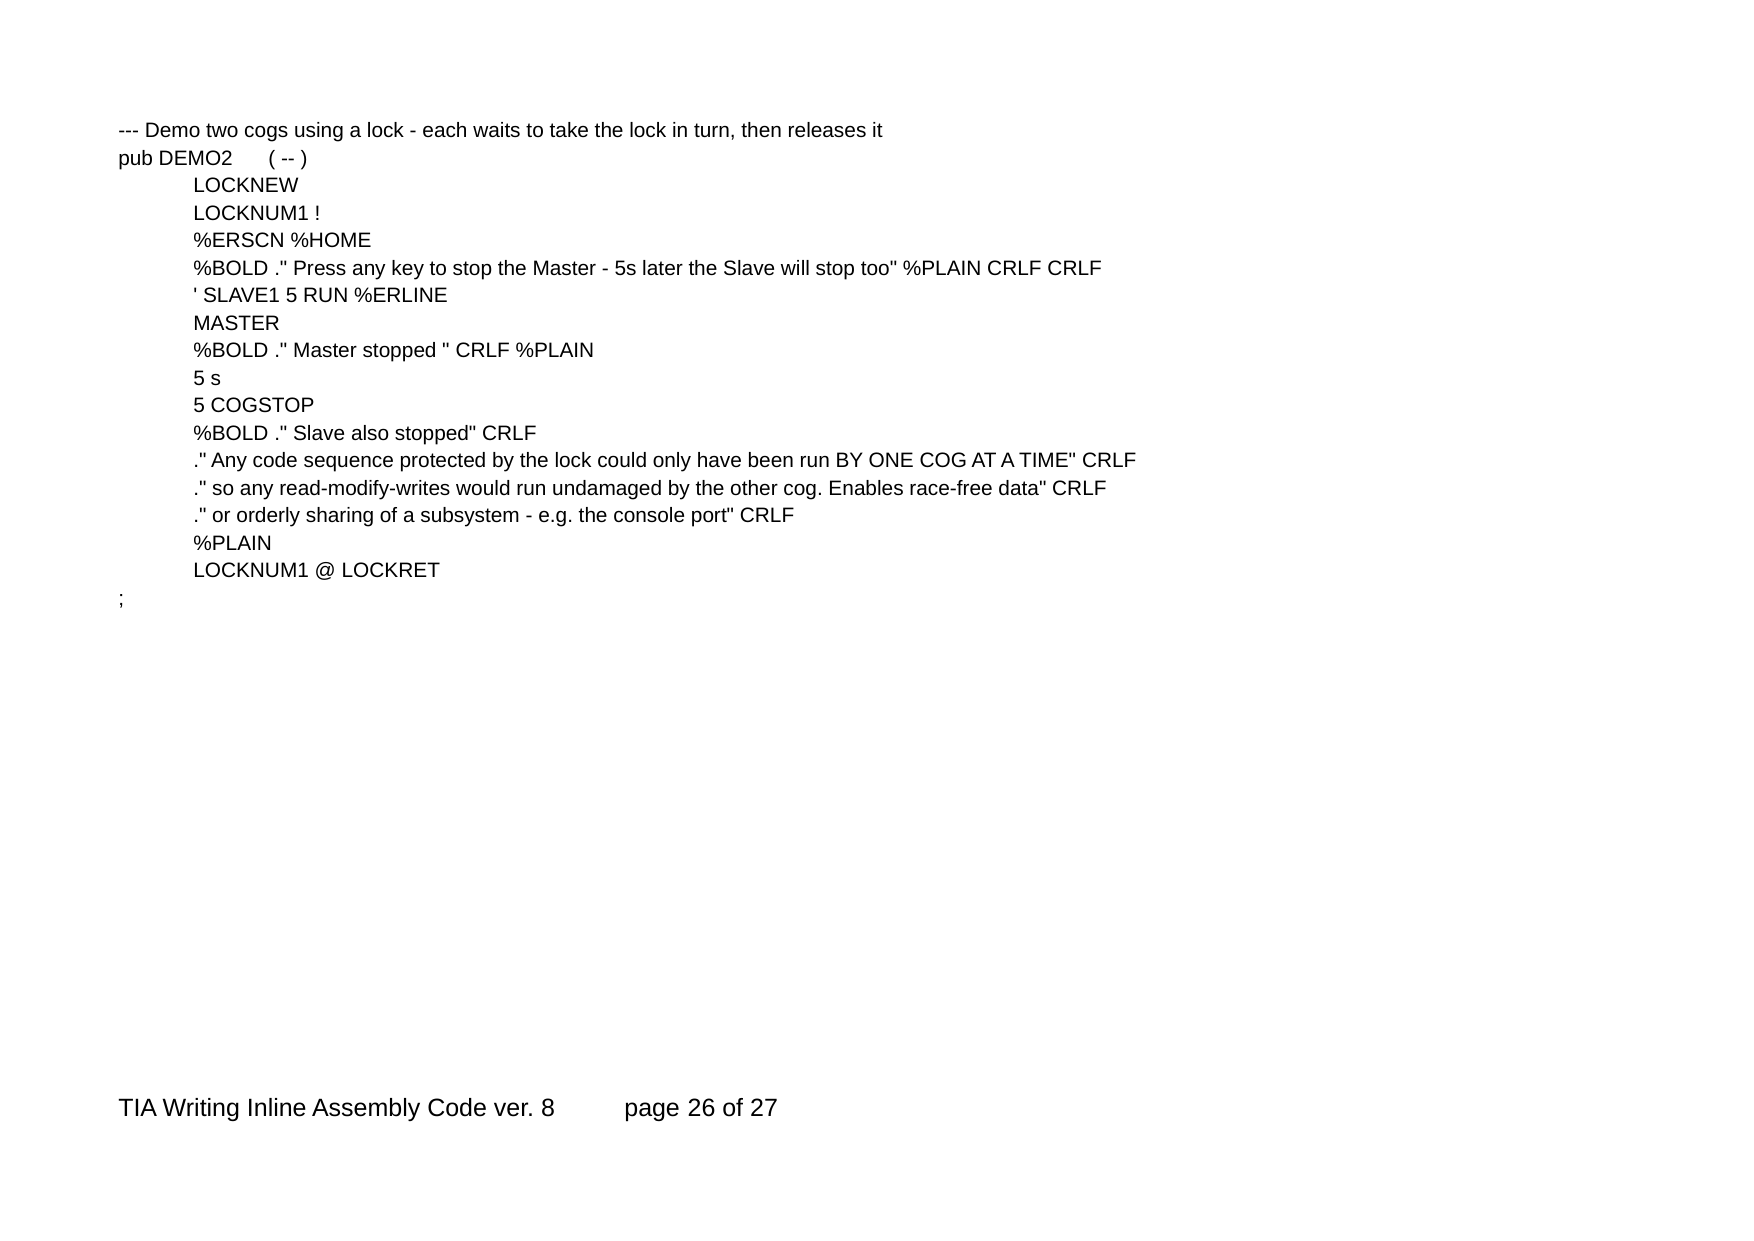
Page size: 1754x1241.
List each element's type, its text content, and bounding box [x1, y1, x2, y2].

text ' SLAVE1 5 RUN %ERLINE [118, 283, 1636, 307]
text %BOLD ." Slave also stopped" CRLF [118, 421, 1636, 444]
text ." Any code sequence protected by the lock could only have been run BY ONE COG AT A TIME" CRLF [118, 448, 1636, 472]
text %ERSCN %HOME [118, 228, 1636, 252]
text %PLAIN [118, 531, 1636, 554]
text ; [118, 586, 1636, 609]
text LOCKNUM1 @ LOCKRET [118, 558, 1636, 582]
text pub DEMO2 ( -- ) [118, 146, 1636, 169]
text 5 COGSTOP [118, 393, 1636, 417]
text 5 s [118, 366, 1636, 389]
text %BOLD ." Master stopped " CRLF %PLAIN [118, 338, 1636, 362]
text MASTER [118, 311, 1636, 334]
text LOCKNUM1 ! [118, 201, 1636, 224]
text ." or orderly sharing of a subsystem - e.g. the console port" CRLF [118, 503, 1636, 527]
text --- Demo two cogs using a lock - each waits to take the lock in turn, then releases it [118, 118, 1636, 142]
text %BOLD ." Press any key to stop the Master - 5s later the Slave will stop too" %PLAIN CRLF CRLF [118, 256, 1636, 279]
text LOCKNEW [118, 173, 1636, 197]
text ." so any read-modify-writes would run undamaged by the other cog. Enables race-free data" CRLF [118, 476, 1636, 499]
